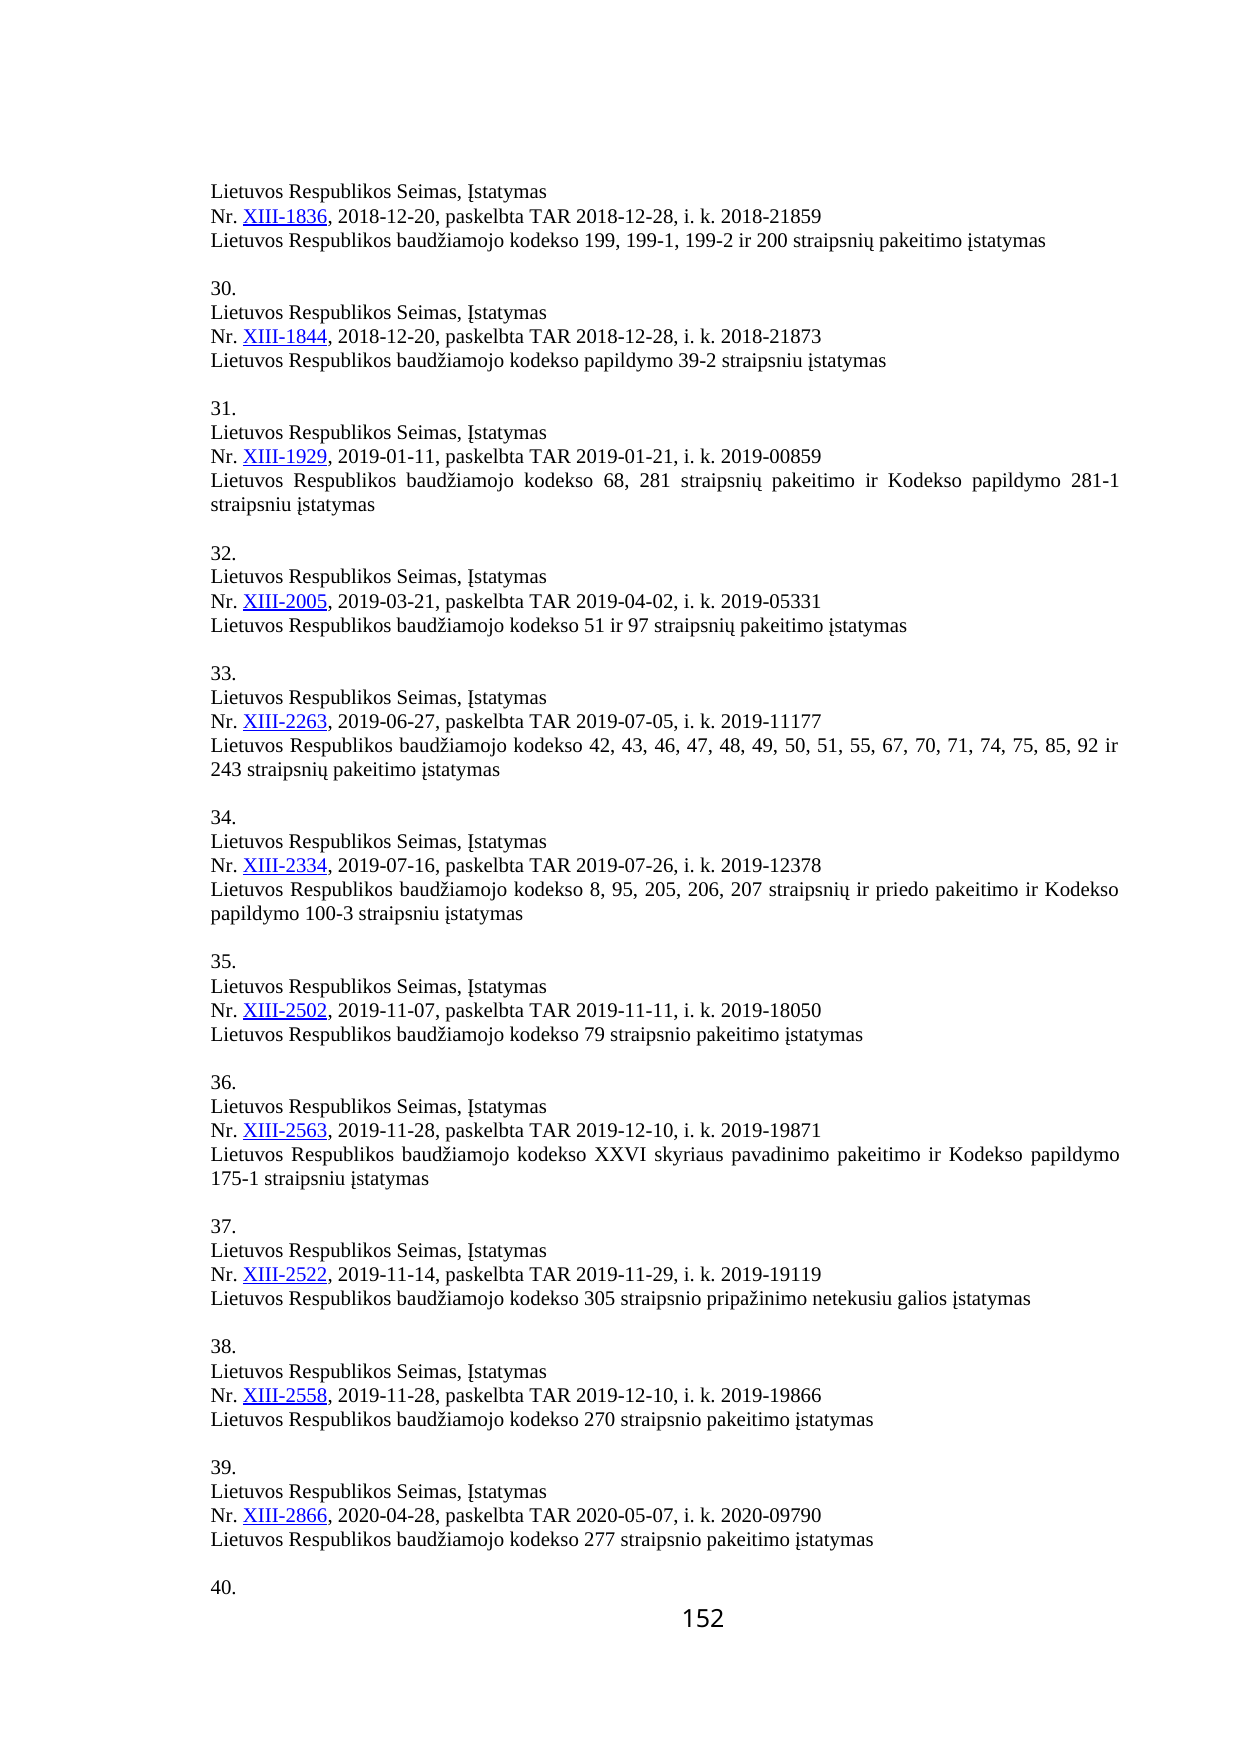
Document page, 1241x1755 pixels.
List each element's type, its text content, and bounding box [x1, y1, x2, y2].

text 32. [210, 540, 1120, 564]
text Lietuvos Respublikos Seimas, Įstatymas [210, 1238, 1120, 1262]
text Lietuvos Respublikos baudžiamojo kodekso 199, 199-1, 199-2 ir 200 straipsnių pakeitimo įstatymas [210, 228, 1120, 252]
text Nr. XIII-2866, 2020-04-28, paskelbta TAR 2020-05-07, i. k. 2020-09790 [210, 1503, 1120, 1527]
text 36. [210, 1070, 1120, 1094]
text Lietuvos Respublikos Seimas, Įstatymas [210, 300, 1120, 324]
text Lietuvos Respublikos Seimas, Įstatymas [210, 685, 1120, 709]
text Lietuvos Respublikos Seimas, Įstatymas [210, 829, 1120, 853]
text Nr. XIII-2502, 2019-11-07, paskelbta TAR 2019-11-11, i. k. 2019-18050 [210, 998, 1120, 1022]
text Lietuvos Respublikos baudžiamojo kodekso 8, 95, 205, 206, 207 straipsnių ir priedo pakeitimo ir Kodekso papildymo 100-3 straipsniu įstatymas [210, 877, 1120, 925]
text 35. [210, 949, 1120, 973]
text 34. [210, 805, 1120, 829]
text Lietuvos Respublikos Seimas, Įstatymas [210, 1358, 1120, 1383]
text Nr. XIII-2263, 2019-06-27, paskelbta TAR 2019-07-05, i. k. 2019-11177 [210, 709, 1120, 733]
text 40. [210, 1575, 1120, 1599]
text Lietuvos Respublikos Seimas, Įstatymas [210, 1094, 1120, 1118]
text Lietuvos Respublikos baudžiamojo kodekso 270 straipsnio pakeitimo įstatymas [210, 1407, 1120, 1431]
text Lietuvos Respublikos baudžiamojo kodekso 68, 281 straipsnių pakeitimo ir Kodekso papildymo 281-1 straipsniu įstatymas [210, 468, 1120, 516]
text Lietuvos Respublikos baudžiamojo kodekso 277 straipsnio pakeitimo įstatymas [210, 1527, 1120, 1551]
text Nr. XIII-1844, 2018-12-20, paskelbta TAR 2018-12-28, i. k. 2018-21873 [210, 324, 1120, 348]
text Lietuvos Respublikos Seimas, Įstatymas [210, 420, 1120, 444]
text 33. [210, 661, 1120, 685]
text 31. [210, 396, 1120, 420]
text 39. [210, 1455, 1120, 1479]
text Nr. XIII-1929, 2019-01-11, paskelbta TAR 2019-01-21, i. k. 2019-00859 [210, 444, 1120, 468]
text Nr. XIII-2005, 2019-03-21, paskelbta TAR 2019-04-02, i. k. 2019-05331 [210, 588, 1120, 613]
text Nr. XIII-1836, 2018-12-20, paskelbta TAR 2018-12-28, i. k. 2018-21859 [210, 203, 1120, 228]
text Lietuvos Respublikos Seimas, Įstatymas [210, 179, 1120, 203]
text Nr. XIII-2522, 2019-11-14, paskelbta TAR 2019-11-29, i. k. 2019-19119 [210, 1262, 1120, 1286]
text Nr. XIII-2563, 2019-11-28, paskelbta TAR 2019-12-10, i. k. 2019-19871 [210, 1118, 1120, 1142]
text Lietuvos Respublikos baudžiamojo kodekso 79 straipsnio pakeitimo įstatymas [210, 1022, 1120, 1046]
text Lietuvos Respublikos baudžiamojo kodekso XXVI skyriaus pavadinimo pakeitimo ir Kodekso papildymo 175-1 straipsniu įstatymas [210, 1142, 1120, 1190]
text Lietuvos Respublikos Seimas, Įstatymas [210, 973, 1120, 998]
text Nr. XIII-2334, 2019-07-16, paskelbta TAR 2019-07-26, i. k. 2019-12378 [210, 853, 1120, 877]
text 37. [210, 1214, 1120, 1238]
text Lietuvos Respublikos baudžiamojo kodekso 42, 43, 46, 47, 48, 49, 50, 51, 55, 67, 70, 71, 74, 75, 85, 92 ir 243 straipsnių pakeitimo įstatymas [210, 733, 1120, 781]
text Lietuvos Respublikos Seimas, Įstatymas [210, 1479, 1120, 1503]
text Lietuvos Respublikos baudžiamojo kodekso 51 ir 97 straipsnių pakeitimo įstatymas [210, 613, 1120, 637]
text Lietuvos Respublikos Seimas, Įstatymas [210, 564, 1120, 588]
text 30. [210, 276, 1120, 300]
text 38. [210, 1334, 1120, 1358]
text Nr. XIII-2558, 2019-11-28, paskelbta TAR 2019-12-10, i. k. 2019-19866 [210, 1383, 1120, 1407]
text Lietuvos Respublikos baudžiamojo kodekso papildymo 39-2 straipsniu įstatymas [210, 348, 1120, 372]
text Lietuvos Respublikos baudžiamojo kodekso 305 straipsnio pripažinimo netekusiu galios įstatymas [210, 1286, 1120, 1310]
